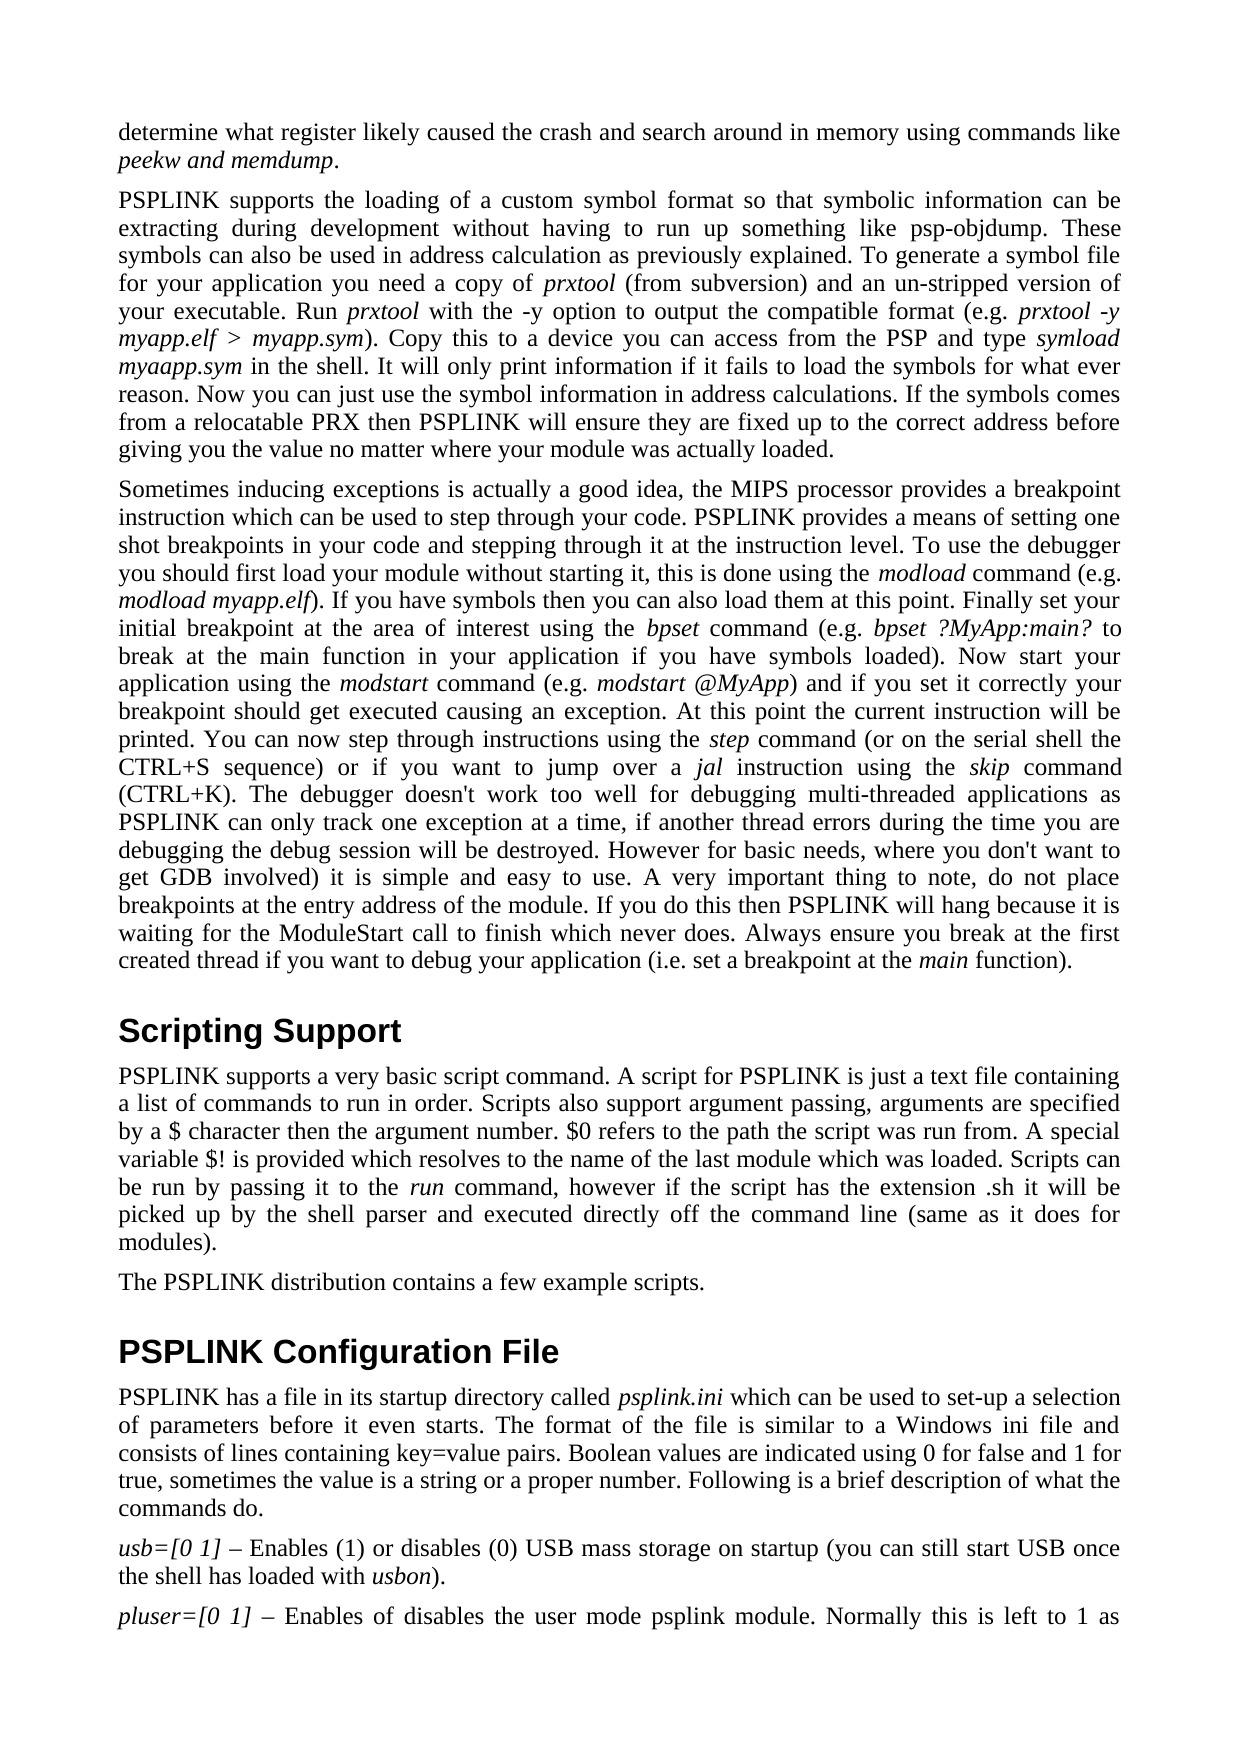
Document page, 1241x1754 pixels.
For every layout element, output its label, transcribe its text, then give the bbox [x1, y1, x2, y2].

text Sometimes inducing exceptions is actually a good idea, the MIPS processor provides a breakpoint instruction which can be used to step through your code. PSPLINK provides a means of setting one shot breakpoints in your code and stepping through it at the instruction level. To use the debugger you should first load your module without starting it, this is done using the modload command (e.g. modload myapp.elf). If you have symbols then you can also load them at this point. Finally set your initial breakpoint at the area of interest using the bpset command (e.g. bpset ?MyApp:main? to break at the main function in your application if you have symbols loaded). Now start your application using the modstart command (e.g. modstart @MyApp) and if you set it correctly your breakpoint should get executed causing an exception. At this point the current instruction will be printed. You can now step through instructions using the step command (or on the serial shell the CTRL+S sequence) or if you want to jump over a jal instruction using the skip command (CTRL+K). The debugger doesn't work too well for debugging multi-threaded applications as PSPLINK can only track one exception at a time, if another thread errors during the time you are debugging the debug session will be destroyed. However for basic needs, where you don't want to get GDB involved) it is simple and easy to use. A very important thing to note, do not place breakpoints at the entry address of the module. If you do this then PSPLINK will hang because it is waiting for the ModuleStart call to finish which never does. Always ensure you break at the first created thread if you want to debug your application (i.e. set a breakpoint at the main function). [118, 476, 1122, 974]
text usb=[0 1] – Enables (1) or disables (0) USB mass storage on startup (you can still start USB once the shell has loaded with usbon). [118, 1534, 1122, 1590]
text PSPLINK has a file in its startup directory called psplink.ini which can be used to set-up a selection of parameters before it even starts. The format of the file is similar to a Windows ini file and consists of lines containing key=value pairs. Boolean values are indicated using 0 for false and 1 for true, sometimes the value is a string or a proper number. Following is a brief description of what the commands do. [118, 1383, 1122, 1522]
text determine what register likely caused the crash and search around in memory using commands like peekw and memdump. [118, 118, 1122, 173]
subtitle PSPLINK Configuration File [118, 1333, 1122, 1371]
text PSPLINK supports a very basic script command. A script for PSPLINK is just a text file containing a list of commands to run in order. Scripts also support argument passing, arguments are specified by a $ character then the argument number. $0 refers to the path the script was run from. A special variable $! is provided which resolves to the name of the last module which was loaded. Scripts can be run by passing it to the run command, however if the script has the extension .sh it will be picked up by the shell parser and executed directly off the command line (same as it does for modules). [118, 1062, 1122, 1256]
text pluser=[0 1] – Enables of disables the user mode psplink module. Normally this is left to 1 as [118, 1602, 1122, 1630]
subtitle Scripting Support [118, 1012, 1122, 1049]
text The PSPLINK distribution contains a few example scripts. [118, 1268, 1122, 1296]
text PSPLINK supports the loading of a custom symbol format so that symbolic information can be extracting during development without having to run up something like psp-objdump. These symbols can also be used in address calculation as previously explained. To generate a symbol file for your application you need a copy of prxtool (from subversion) and an un-stripped version of your executable. Run prxtool with the -y option to output the compatible format (e.g. prxtool -y myapp.elf > myapp.sym). Copy this to a device you can access from the PSP and type symload myaapp.sym in the shell. It will only print information if it fails to load the symbols for what ever reason. Now you can just use the symbol information in address calculations. If the symbols comes from a relocatable PRX then PSPLINK will ensure they are fixed up to the correct address before giving you the value no matter where your module was actually loaded. [118, 186, 1122, 463]
